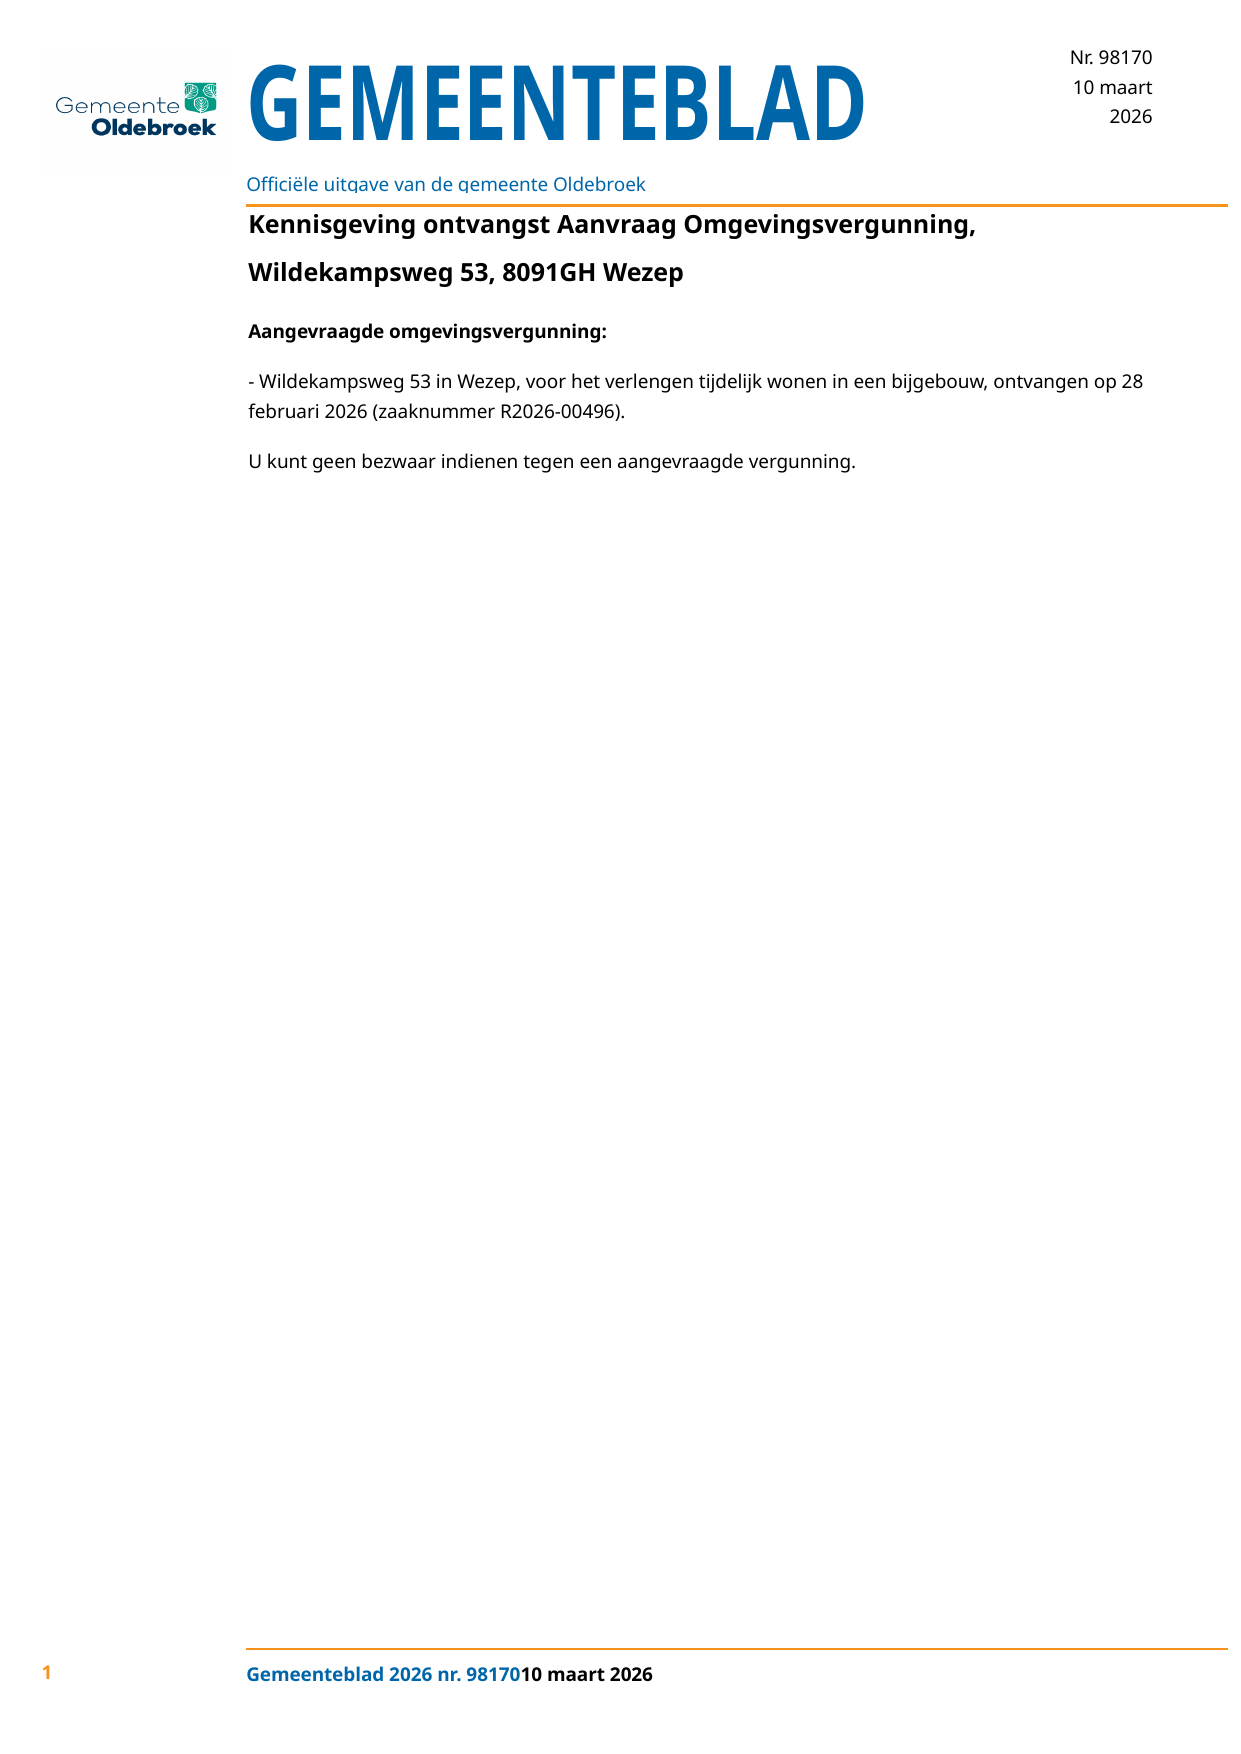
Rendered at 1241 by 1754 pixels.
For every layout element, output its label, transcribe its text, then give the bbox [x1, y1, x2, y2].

picture [41, 47, 231, 172]
text - Wildekampsweg 53 in Wezep, voor het verlengen tijdelijk wonen in een bijgebouw, ontvangen op 28 februari 2026 (zaaknummer R2026-00496). [248, 368, 1152, 424]
text Aangevraagde omgevingsvergunning: [248, 318, 1152, 344]
text U kunt geen bezwaar indienen tegen een aangevraagde vergunning. [248, 448, 1152, 474]
text Kennisgeving ontvangst Aanvraag Omgevingsvergunning, Wildekampsweg 53, 8091GH Wezep [248, 207, 1152, 288]
